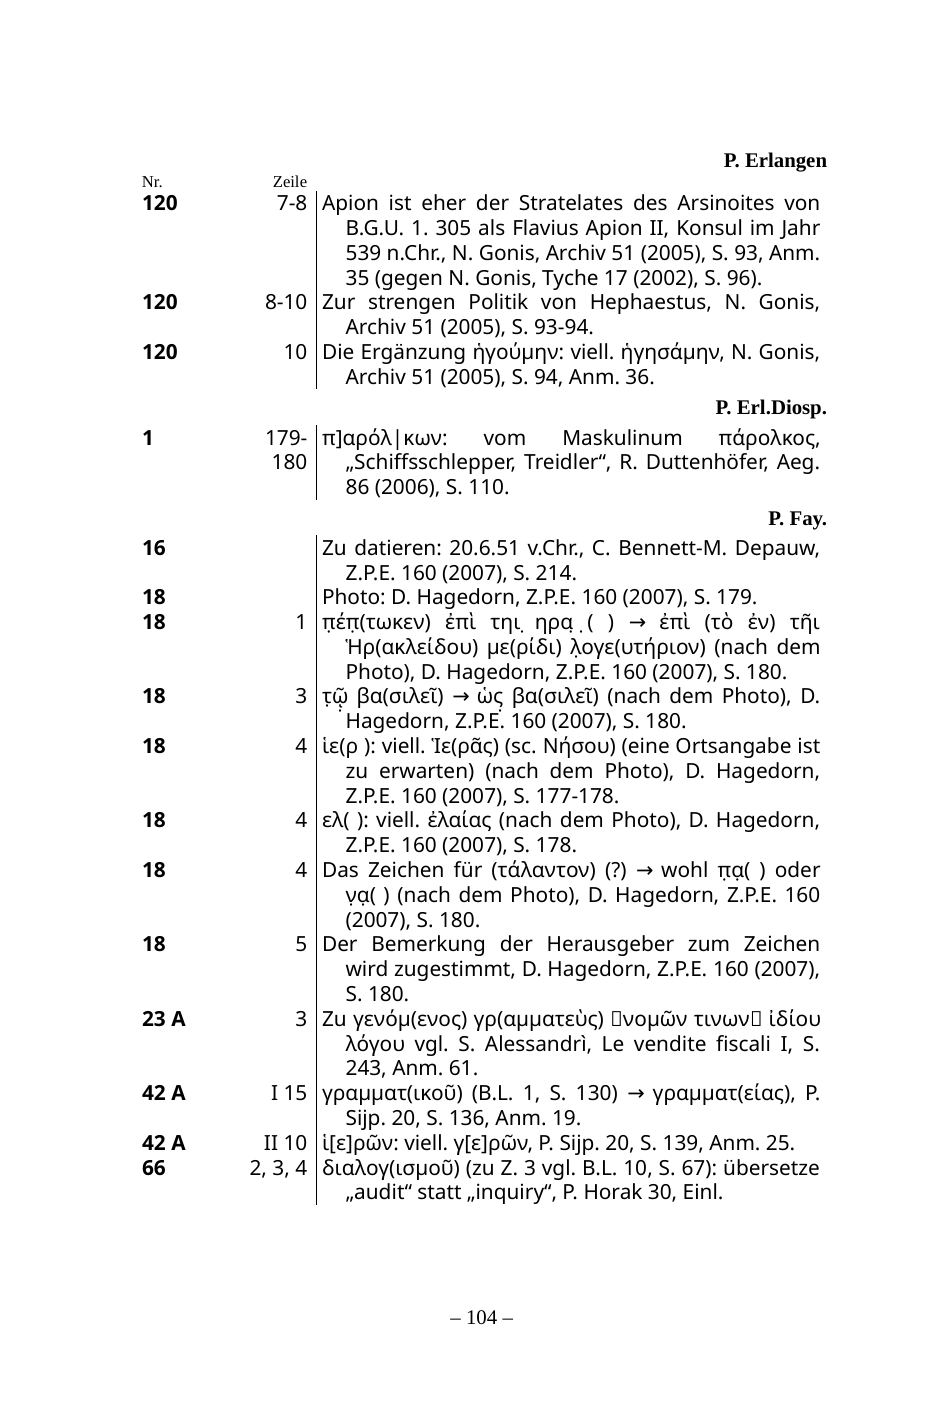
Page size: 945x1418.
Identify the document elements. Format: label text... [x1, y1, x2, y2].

table_cell Photo: D. Hagedorn, Z.P.E. 160 (2007), S. 179. [317, 585, 827, 610]
table_cell 8-10 [224, 290, 316, 339]
table_header Zu datieren: 20.6.51 v.Chr., C. Bennett-M. Depauw, Z.P.E. 160 (2007), S. 214. [317, 535, 827, 585]
table_cell [224, 585, 316, 610]
table_cell Apion ist eher der Stratelates des Arsinoites von B.G.U. 1. 305 als Flavius Apion II, Konsul im Jahr 539 n.Chr., N. Gonis, Archiv 51 (2005), S. 93, Anm. 35 (gegen N. Gonis, Tyche 17 (2002), S. 96). [317, 191, 827, 290]
table_cell Zu γενόμ(ενος) γρ(αμματεὺς) νομῶν τινων ἰδίου λόγου vgl. S. Alessandrì, Le vendite fiscali I, S. 243, Anm. 61. [317, 1006, 827, 1081]
table_cell π̣έπ̣(τωκεν) ἐπὶ τηι̣ ηρα̣ ̣( ) → ἐπὶ (τὸ ἐν) τῆι Ἡρ(ακλείδου) με(ρίδι) λ̣ογε(υτήριον) (nach dem Photo), D. Hagedorn, Z.P.E. 160 (2007), S. 180. [317, 610, 827, 684]
table_cell 42 A [136, 1130, 224, 1155]
table_cell 18 [136, 858, 224, 932]
subtitle P. Erl.Diosp. [136, 395, 827, 419]
table_cell 120 [136, 340, 224, 389]
table_cell 4 [224, 734, 316, 808]
table_cell 18 [136, 734, 224, 808]
table_header 179-180 [224, 425, 316, 499]
table_cell 42 A [136, 1081, 224, 1130]
table_cell 18 [136, 808, 224, 858]
table_cell 120 [136, 290, 224, 339]
table_cell 3 [224, 1006, 316, 1081]
table_cell 120 [136, 191, 224, 290]
table_cell Das Zeichen für (τάλαντον) (?) → wohl π̣α̣( ) oder ν̣α̣( ) (nach dem Photo), D. Hagedorn, Z.P.E. 160 (2007), S. 180. [317, 858, 827, 932]
table_cell ελ( ): viell. ἐλαίας (nach dem Photo), D. Hagedorn, Z.P.E. 160 (2007), S. 178. [317, 808, 827, 858]
table_cell 2, 3, 4 [224, 1155, 316, 1205]
table_cell 18 [136, 585, 224, 610]
table_cell 4 [224, 858, 316, 932]
table_cell ἱ[ε]ρῶν: viell. γ[ε]ρῶν, P. Sijp. 20, S. 139, Anm. 25. [317, 1130, 827, 1155]
table_cell 3 [224, 684, 316, 734]
table_cell Zur strengen Politik von Hephaestus, N. Gonis, Archiv 51 (2005), S. 93-94. [317, 290, 827, 339]
table_cell Die Ergänzung ἡγούμην: viell. ἡγησάμην, N. Gonis, Archiv 51 (2005), S. 94, Anm. 36. [317, 340, 827, 389]
table_cell 1 [224, 610, 316, 684]
subtitle P. Fay. [136, 505, 827, 529]
table_header π]αρόλ|κων: vom Maskulinum πάρολκος, „Schiffsschlepper, Treidler“, R. Duttenhöfer, Aeg. 86 (2006), S. 110. [317, 425, 827, 499]
table_cell 7-8 [224, 191, 316, 290]
table_cell 18 [136, 684, 224, 734]
table_cell 10 [224, 340, 316, 389]
table_cell διαλογ(ισμοῦ) (zu Z. 3 vgl. B.L. 10, S. 67): übersetze „audit“ statt „inquiry“, P. Horak 30, Einl. [317, 1155, 827, 1205]
table_cell 18 [136, 932, 224, 1006]
table_cell II 10 [224, 1130, 316, 1155]
table_cell τ̣ῷ̣ βα(σιλεῖ) → ὡς̣ βα(σιλεῖ) (nach dem Photo), D. Hagedorn, Z.P.E. 160 (2007), S. 180. [317, 684, 827, 734]
table_header [224, 535, 316, 585]
table_header 16 [136, 535, 224, 585]
table_cell γραμματ(ικοῦ) (B.L. 1, S. 130) → γραμματ(είας), P. Sijp. 20, S. 136, Anm. 19. [317, 1081, 827, 1130]
table_cell 23 A [136, 1006, 224, 1081]
table_header 1 [136, 425, 224, 499]
table_cell 4 [224, 808, 316, 858]
table_cell Der Bemerkung der Herausgeber zum Zeichen wird zugestimmt, D. Hagedorn, Z.P.E. 160 (2007), S. 180. [317, 932, 827, 1006]
table_cell ἱε(ρ ): viell. Ἱε(ρᾶς) (sc. Νήσου) (eine Ortsangabe ist zu erwarten) (nach dem Photo), D. Hagedorn, Z.P.E. 160 (2007), S. 177-178. [317, 734, 827, 808]
table_cell I 15 [224, 1081, 316, 1130]
table_cell 18 [136, 610, 224, 684]
table_cell 5 [224, 932, 316, 1006]
table_cell 66 [136, 1155, 224, 1205]
